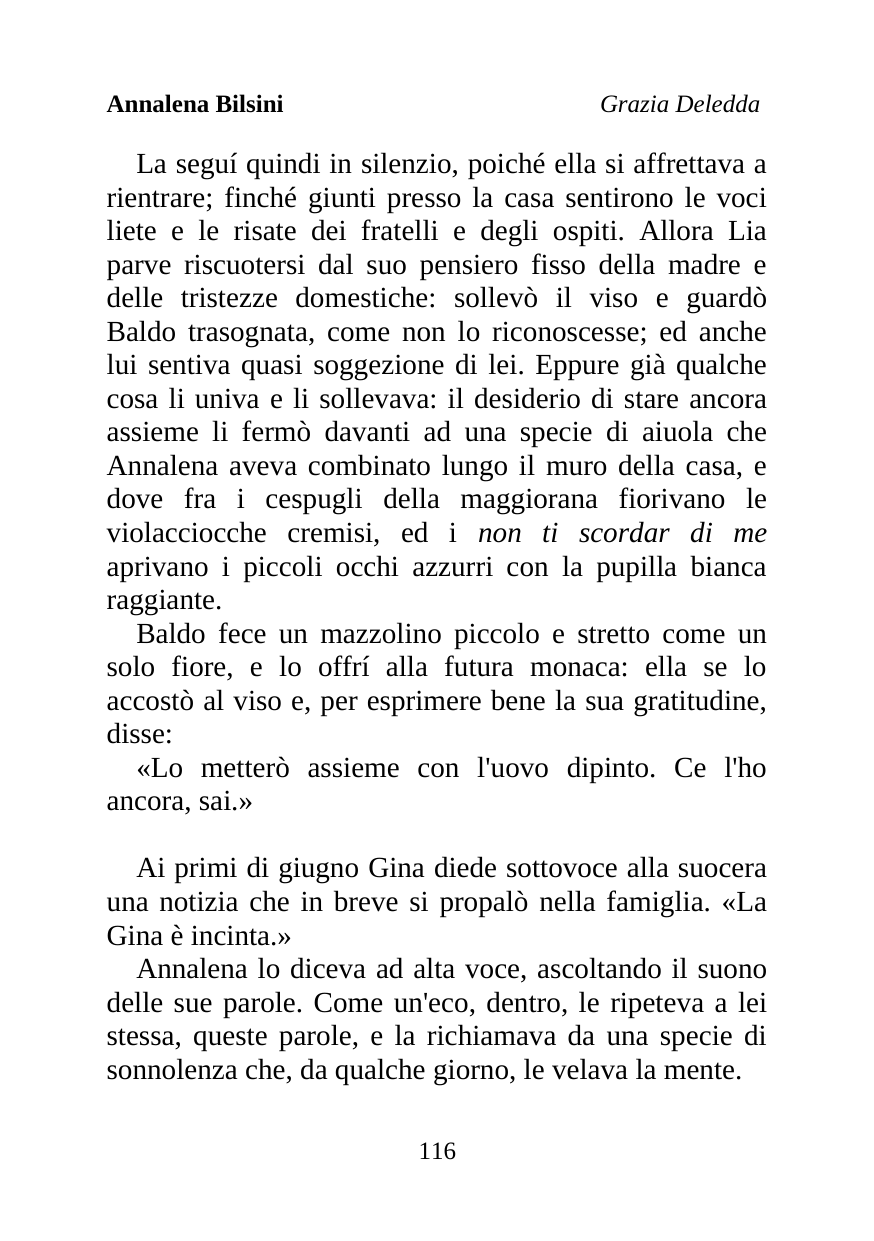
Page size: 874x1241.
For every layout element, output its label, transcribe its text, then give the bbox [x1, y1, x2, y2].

text Annalena lo diceva ad alta voce, ascoltando il suono delle sue parole. Come un'eco, dentro, le ripeteva a lei stessa, queste parole, e la richiamava da una specie di sonnolenza che, da qualche giorno, le velava la mente. [106, 951, 768, 1085]
text Ai primi di giugno Gina diede sottovoce alla suocera una notizia che in breve si propalò nella famiglia. «La Gina è incinta.» [106, 851, 768, 951]
text Baldo fece un mazzolino piccolo e stretto come un solo fiore, e lo offrí alla futura monaca: ella se lo accostò al viso e, per esprimere bene la sua gratitudine, disse: [106, 616, 768, 750]
text «Lo metterò assieme con l'uovo dipinto. Ce l'ho ancora, sai.» [106, 750, 768, 817]
text La seguí quindi in silenzio, poiché ella si affrettava a rientrare; finché giunti presso la casa sentirono le voci liete e le risate dei fratelli e degli ospiti. Allora Lia parve riscuotersi dal suo pensiero fisso della madre e delle tristezze domestiche: sollevò il viso e guardò Baldo trasognata, come non lo riconoscesse; ed anche lui sentiva quasi soggezione di lei. Eppure già qualche cosa li univa e li sollevava: il desiderio di stare ancora assieme li fermò davanti ad una specie di aiuola che Annalena aveva combinato lungo il muro della casa, e dove fra i cespugli della maggiorana fiorivano le violacciocche cremisi, ed i non ti scordar di me aprivano i piccoli occhi azzurri con la pupilla bianca raggiante. [106, 146, 768, 616]
